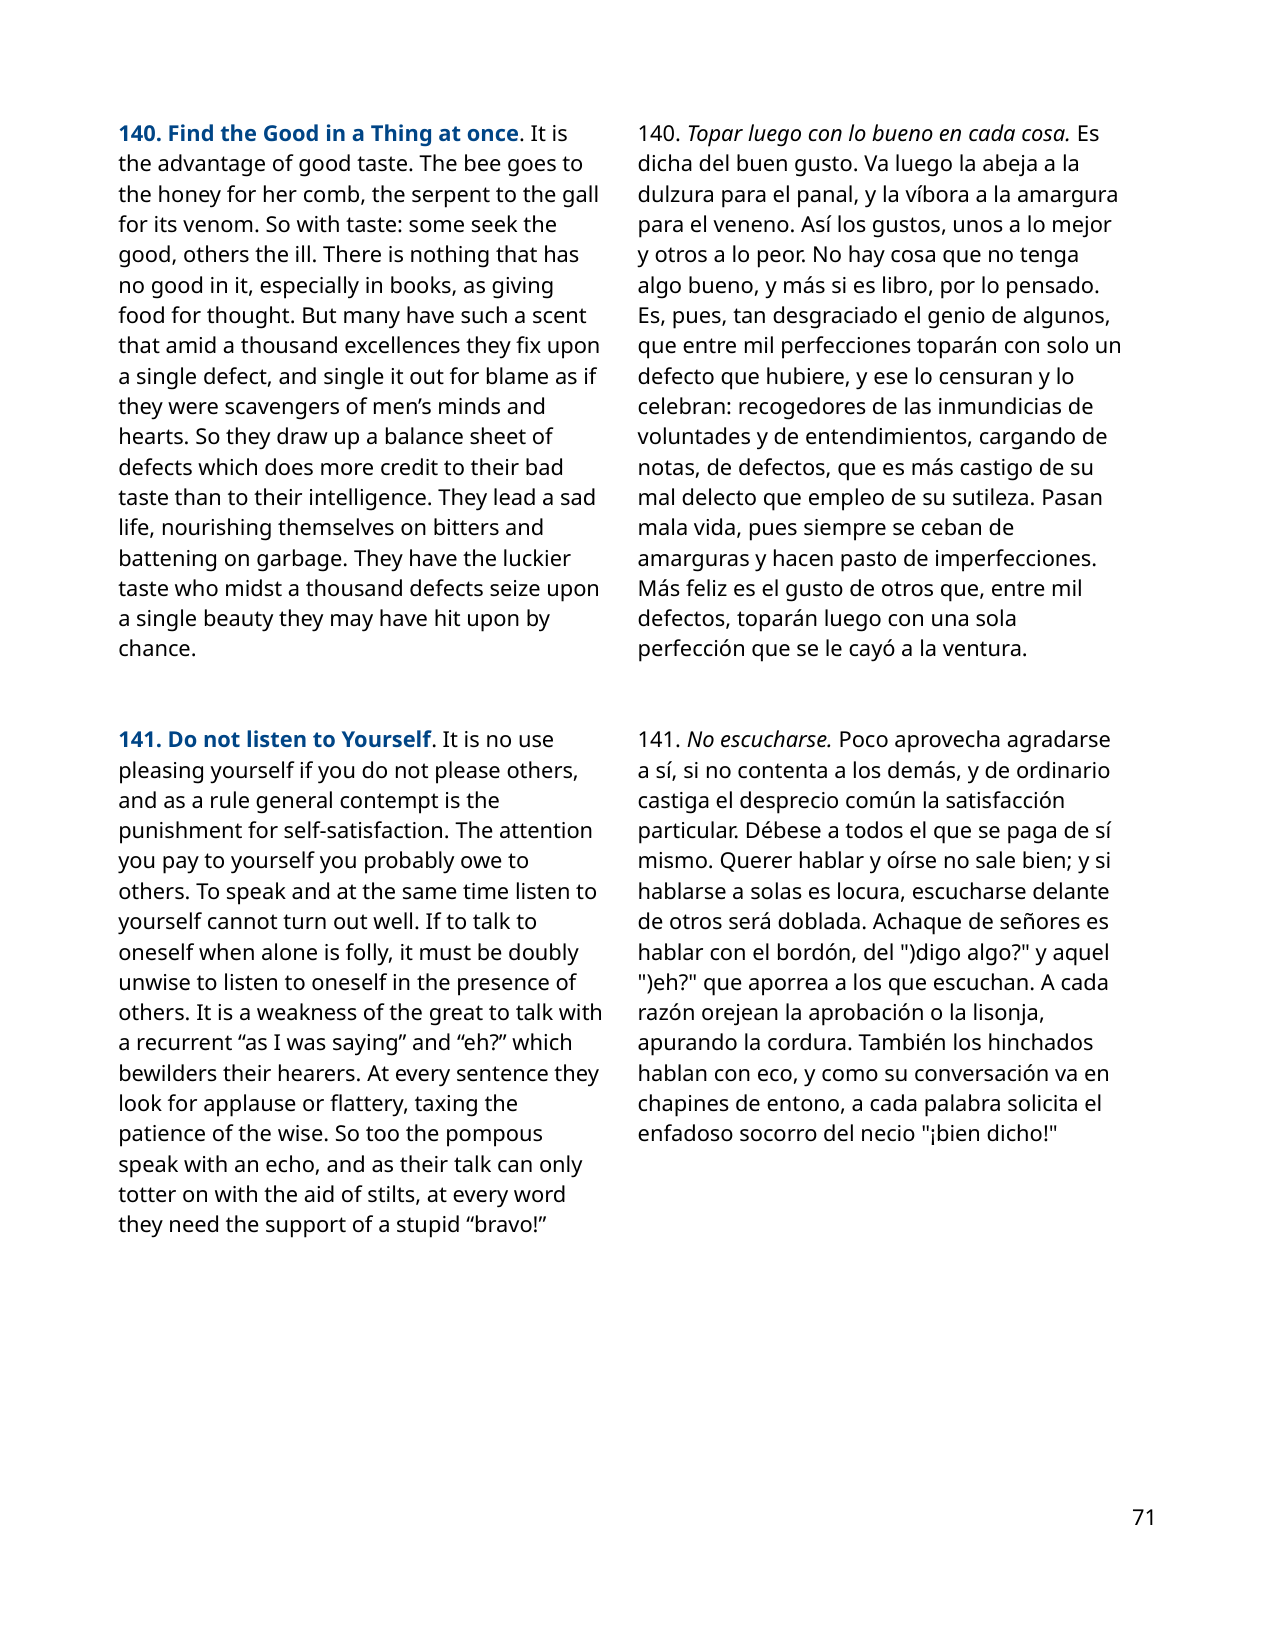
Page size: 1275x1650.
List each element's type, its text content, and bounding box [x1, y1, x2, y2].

table_cell 140. Find the Good in a Thing at once. It is the advantage of good taste. The bee goes to the honey for her comb, the serpent to the gall for its venom. So with taste: some seek the good, others the ill. There is nothing that has no good in it, especially in books, as giving food for thought. But many have such a scent that amid a thousand excellences they fix upon a single defect, and single it out for blame as if they were scavengers of men’s minds and hearts. So they draw up a balance sheet of defects which does more credit to their bad taste than to their intelligence. They lead a sad life, nourishing themselves on bitters and battening on garbage. They have the luckier taste who midst a thousand defects seize upon a single beauty they may have hit upon by chance. [118, 118, 637, 724]
table_cell 141. No escucharse. Poco aprovecha agradarse a sí, si no contenta a los demás, y de ordinario castiga el desprecio común la satisfacción particular. Débese a todos el que se paga de sí mismo. Querer hablar y oírse no sale bien; y si hablarse a solas es locura, escucharse delante de otros será doblada. Achaque de señores es hablar con el bordón, del ")digo algo?" y aquel ")eh?" que aporrea a los que escuchan. A cada razón orejean la aprobación o la lisonja, apurando la cordura. También los hinchados hablan con eco, y como su conversación va en chapines de entono, a cada palabra solicita el enfadoso socorro del necio "¡bien dicho!" [638, 724, 1157, 1239]
table_cell 140. Topar luego con lo bueno en cada cosa. Es dicha del buen gusto. Va luego la abeja a la dulzura para el panal, y la víbora a la amargura para el veneno. Así los gustos, unos a lo mejor y otros a lo peor. No hay cosa que no tenga algo bueno, y más si es libro, por lo pensado. Es, pues, tan desgraciado el genio de algunos, que entre mil perfecciones toparán con solo un defecto que hubiere, y ese lo censuran y lo celebran: recogedores de las inmundicias de voluntades y de entendimientos, cargando de notas, de defectos, que es más castigo de su mal delecto que empleo de su sutileza. Pasan mala vida, pues siempre se ceban de amarguras y hacen pasto de imperfecciones. Más feliz es el gusto de otros que, entre mil defectos, toparán luego con una sola perfección que se le cayó a la ventura. [638, 118, 1157, 724]
table_cell 141. Do not listen to Yourself. It is no use pleasing yourself if you do not please others, and as a rule general contempt is the punishment for self-satisfaction. The attention you pay to yourself you probably owe to others. To speak and at the same time listen to yourself cannot turn out well. If to talk to oneself when alone is folly, it must be doubly unwise to listen to oneself in the presence of others. It is a weakness of the great to talk with a recurrent “as I was saying” and “eh?” which bewilders their hearers. At every sentence they look for applause or flattery, taxing the patience of the wise. So too the pompous speak with an echo, and as their talk can only totter on with the aid of stilts, at every word they need the support of a stupid “bravo!” [118, 724, 637, 1239]
